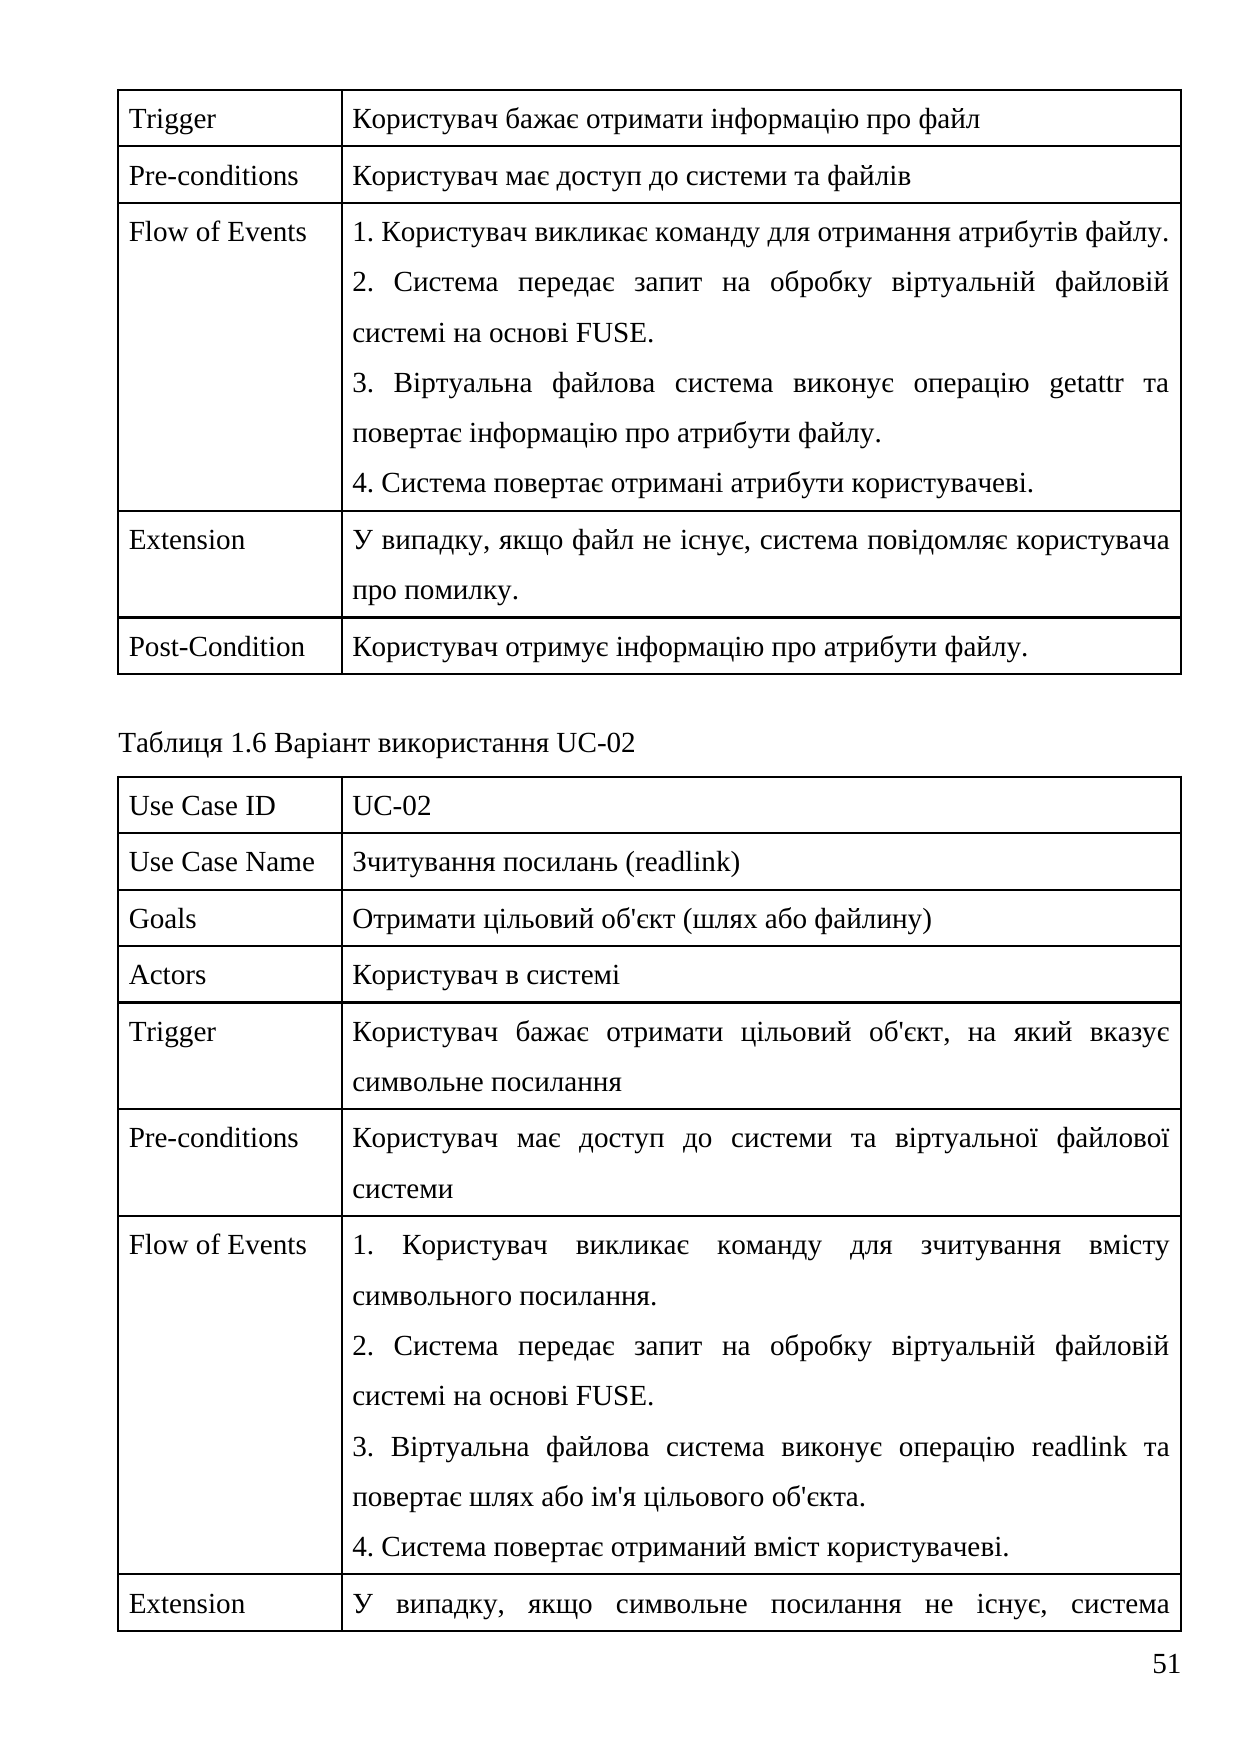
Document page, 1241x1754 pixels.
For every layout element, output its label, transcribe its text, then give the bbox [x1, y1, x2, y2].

table_cell Користувач отримує інформацію про атрибути файлу. [343, 619, 1180, 673]
table_cell 1. Користувач викликає команду для зчитування вмісту символьного посилання. 2. Система передає запит на обробку віртуальній файловій системі на основі FUSE. 3. Віртуальна файлова система виконує операцію readlink та повертає шлях або ім'я цільового об'єкта. 4. Система повертає отриманий вміст користувачеві. [343, 1217, 1180, 1573]
table_cell Користувач бажає отримати інформацію про файл [343, 91, 1180, 145]
table_cell Extension [119, 1575, 341, 1630]
table_cell Trigger [119, 1004, 341, 1108]
list Варіант використання UC-02 [118, 725, 1181, 759]
table_cell Користувач в системі [343, 947, 1180, 1001]
table_cell Goals [119, 891, 341, 945]
table_header UC-02 [343, 778, 1180, 832]
table_cell Користувач бажає отримати цільовий об'єкт, на який вказує символьне посилання [343, 1004, 1180, 1108]
table_cell Отримати цільовий об'єкт (шлях або файлину) [343, 891, 1180, 945]
table_cell Користувач має доступ до системи та віртуальної файлової системи [343, 1110, 1180, 1215]
table_cell Користувач має доступ до системи та файлів [343, 147, 1180, 202]
table_cell Pre-conditions [119, 147, 341, 202]
table_cell Trigger [119, 91, 341, 145]
table_cell Pre-conditions [119, 1110, 341, 1215]
table_cell 1. Користувач викликає команду для отримання атрибутів файлу. 2. Система передає запит на обробку віртуальній файловій системі на основі FUSE. 3. Віртуальна файлова система виконує операцію getattr та повертає інформацію про атрибути файлу. 4. Система повертає отримані атрибути користувачеві. [343, 204, 1180, 509]
table_cell Actors [119, 947, 341, 1001]
table_cell У випадку, якщо файл не існує, система повідомляє користувача про помилку. [343, 512, 1180, 616]
table_header Use Case ID [119, 778, 341, 832]
table_cell Flow of Events [119, 204, 341, 509]
table_cell Flow of Events [119, 1217, 341, 1573]
table_cell У випадку, якщо символьне посилання не існує, система [343, 1575, 1180, 1630]
table_cell Post-Condition [119, 619, 341, 673]
table_cell Зчитування посилань (readlink) [343, 834, 1180, 888]
table_cell Use Case Name [119, 834, 341, 888]
table_cell Extension [119, 512, 341, 616]
